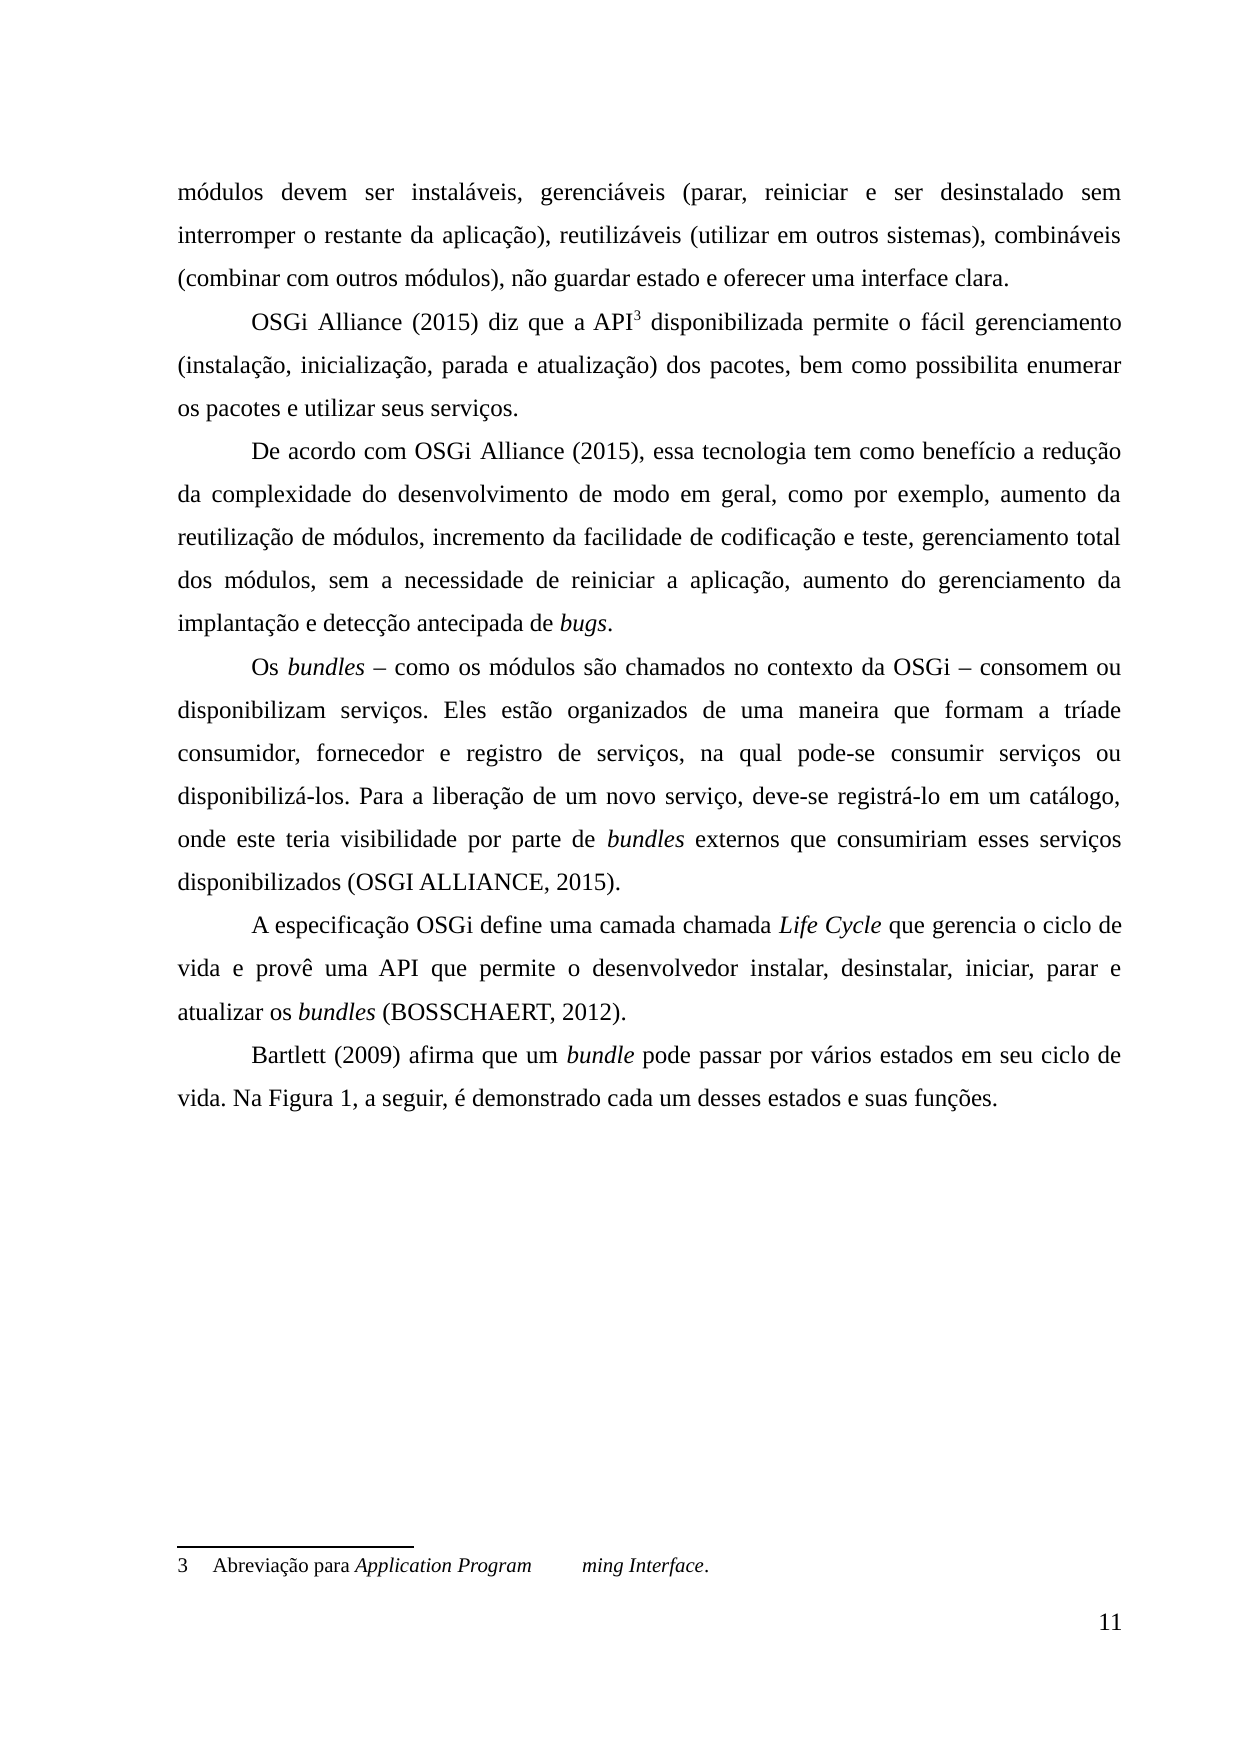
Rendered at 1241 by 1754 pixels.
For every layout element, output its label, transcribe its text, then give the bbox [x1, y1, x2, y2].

text Abreviação para Application Program ming Interface. [177, 1553, 1122, 1577]
text módulos devem ser instaláveis, gerenciáveis (parar, reiniciar e ser desinstalado sem interromper o restante da aplicação), reutilizáveis (utilizar em outros sistemas), combináveis (combinar com outros módulos), não guardar estado e oferecer uma interface clara. [177, 177, 1122, 292]
text A especificação OSGi define uma camada chamada Life Cycle que gerencia o ciclo de vida e provê uma API que permite o desenvolvedor instalar, desinstalar, iniciar, parar e atualizar os bundles (BOSSCHAERT, 2012). [177, 910, 1122, 1025]
text De acordo com OSGi Alliance (2015), essa tecnologia tem como benefício a redução da complexidade do desenvolvimento de modo em geral, como por exemplo, aumento da reutilização de módulos, incremento da facilidade de codificação e teste, gerenciamento total dos módulos, sem a necessidade de reiniciar a aplicação, aumento do gerenciamento da implantação e detecção antecipada de bugs. [177, 436, 1122, 637]
text OSGi Alliance (2015) diz que a API disponibilizada permite o fácil gerenciamento (instalação, inicialização, parada e atualização) dos pacotes, bem como possibilita enumerar os pacotes e utilizar seus serviços. [177, 307, 1122, 422]
text Bartlett (2009) afirma que um bundle pode passar por vários estados em seu ciclo de vida. Na Figura 1, a seguir, é demonstrado cada um desses estados e suas funções. [177, 1040, 1122, 1112]
text Os bundles – como os módulos são chamados no contexto da OSGi – consomem ou disponibilizam serviços. Eles estão organizados de uma maneira que formam a tríade consumidor, fornecedor e registro de serviços, na qual pode-se consumir serviços ou disponibilizá-los. Para a liberação de um novo serviço, deve-se registrá-lo em um catálogo, onde este teria visibilidade por parte de bundles externos que consumiriam esses serviços disponibilizados (OSGI ALLIANCE, 2015). [177, 652, 1122, 896]
